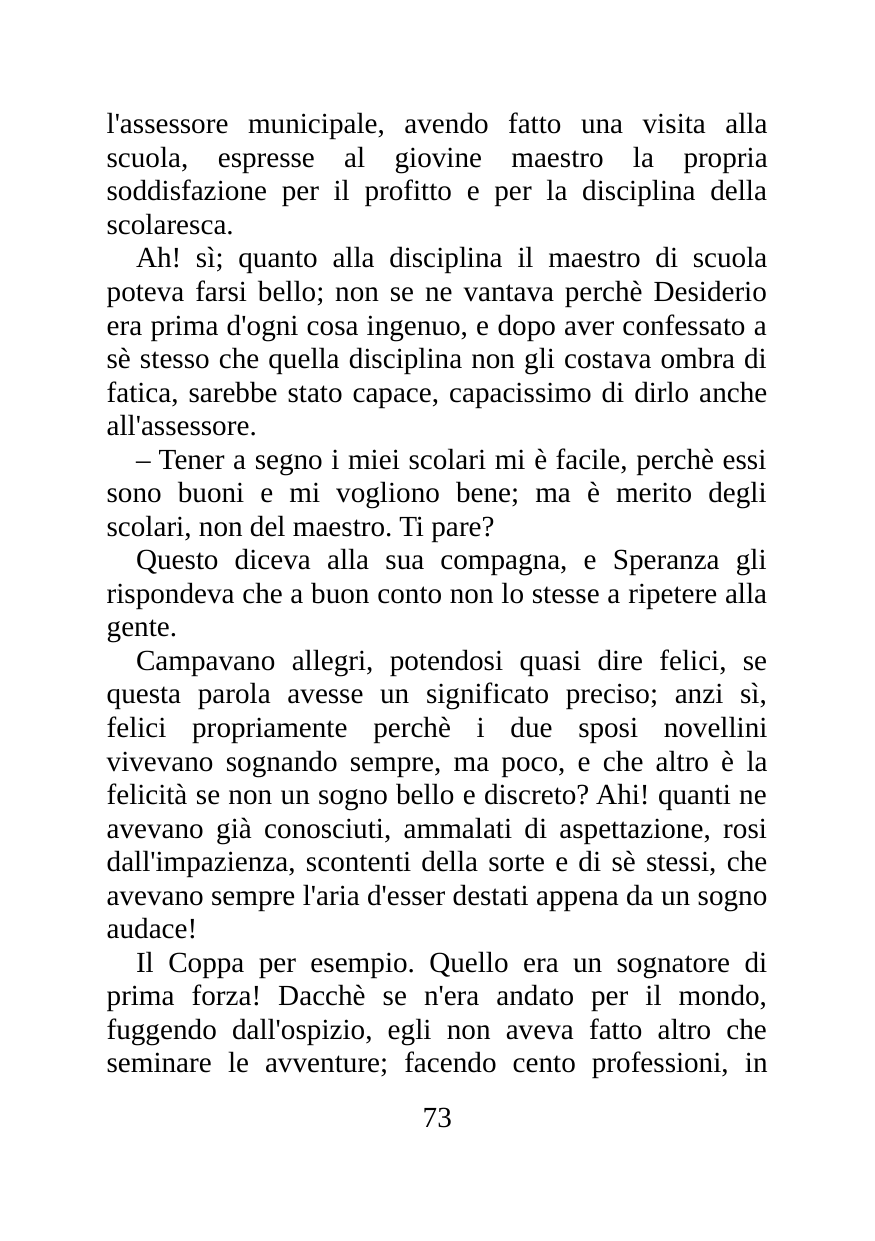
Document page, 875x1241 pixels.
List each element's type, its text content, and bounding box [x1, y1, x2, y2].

text Il Coppa per esempio. Quello era un sognatore di prima forza! Dacchè se n'era andato per il mondo, fuggendo dall'ospizio, egli non aveva fatto altro che seminare le avventure; facendo cento professioni, in [106, 945, 768, 1079]
text Campavano allegri, potendosi quasi dire felici, se questa parola avesse un significato preciso; anzi sì, felici propriamente perchè i due sposi novellini vivevano sognando sempre, ma poco, e che altro è la felicità se non un sogno bello e discreto? Ahi! quanti ne avevano già conosciuti, ammalati di aspettazione, rosi dall'impazienza, scontenti della sorte e di sè stessi, che avevano sempre l'aria d'esser destati appena da un sogno audace! [106, 643, 768, 945]
text l'assessore municipale, avendo fatto una visita alla scuola, espresse al giovine maestro la propria soddisfazione per il profitto e per la disciplina della scolaresca. [106, 106, 768, 241]
text ‒ Tener a segno i miei scolari mi è facile, perchè essi sono buoni e mi vogliono bene; ma è merito degli scolari, non del maestro. Ti pare? [106, 442, 768, 542]
text Ah! sì; quanto alla disciplina il maestro di scuola poteva farsi bello; non se ne vantava perchè Desiderio era prima d'ogni cosa ingenuo, e dopo aver confessato a sè stesso che quella disciplina non gli costava ombra di fatica, sarebbe stato capace, capacissimo di dirlo anche all'assessore. [106, 241, 768, 442]
text Questo diceva alla sua compagna, e Speranza gli rispondeva che a buon conto non lo stesse a ripetere alla gente. [106, 542, 768, 643]
